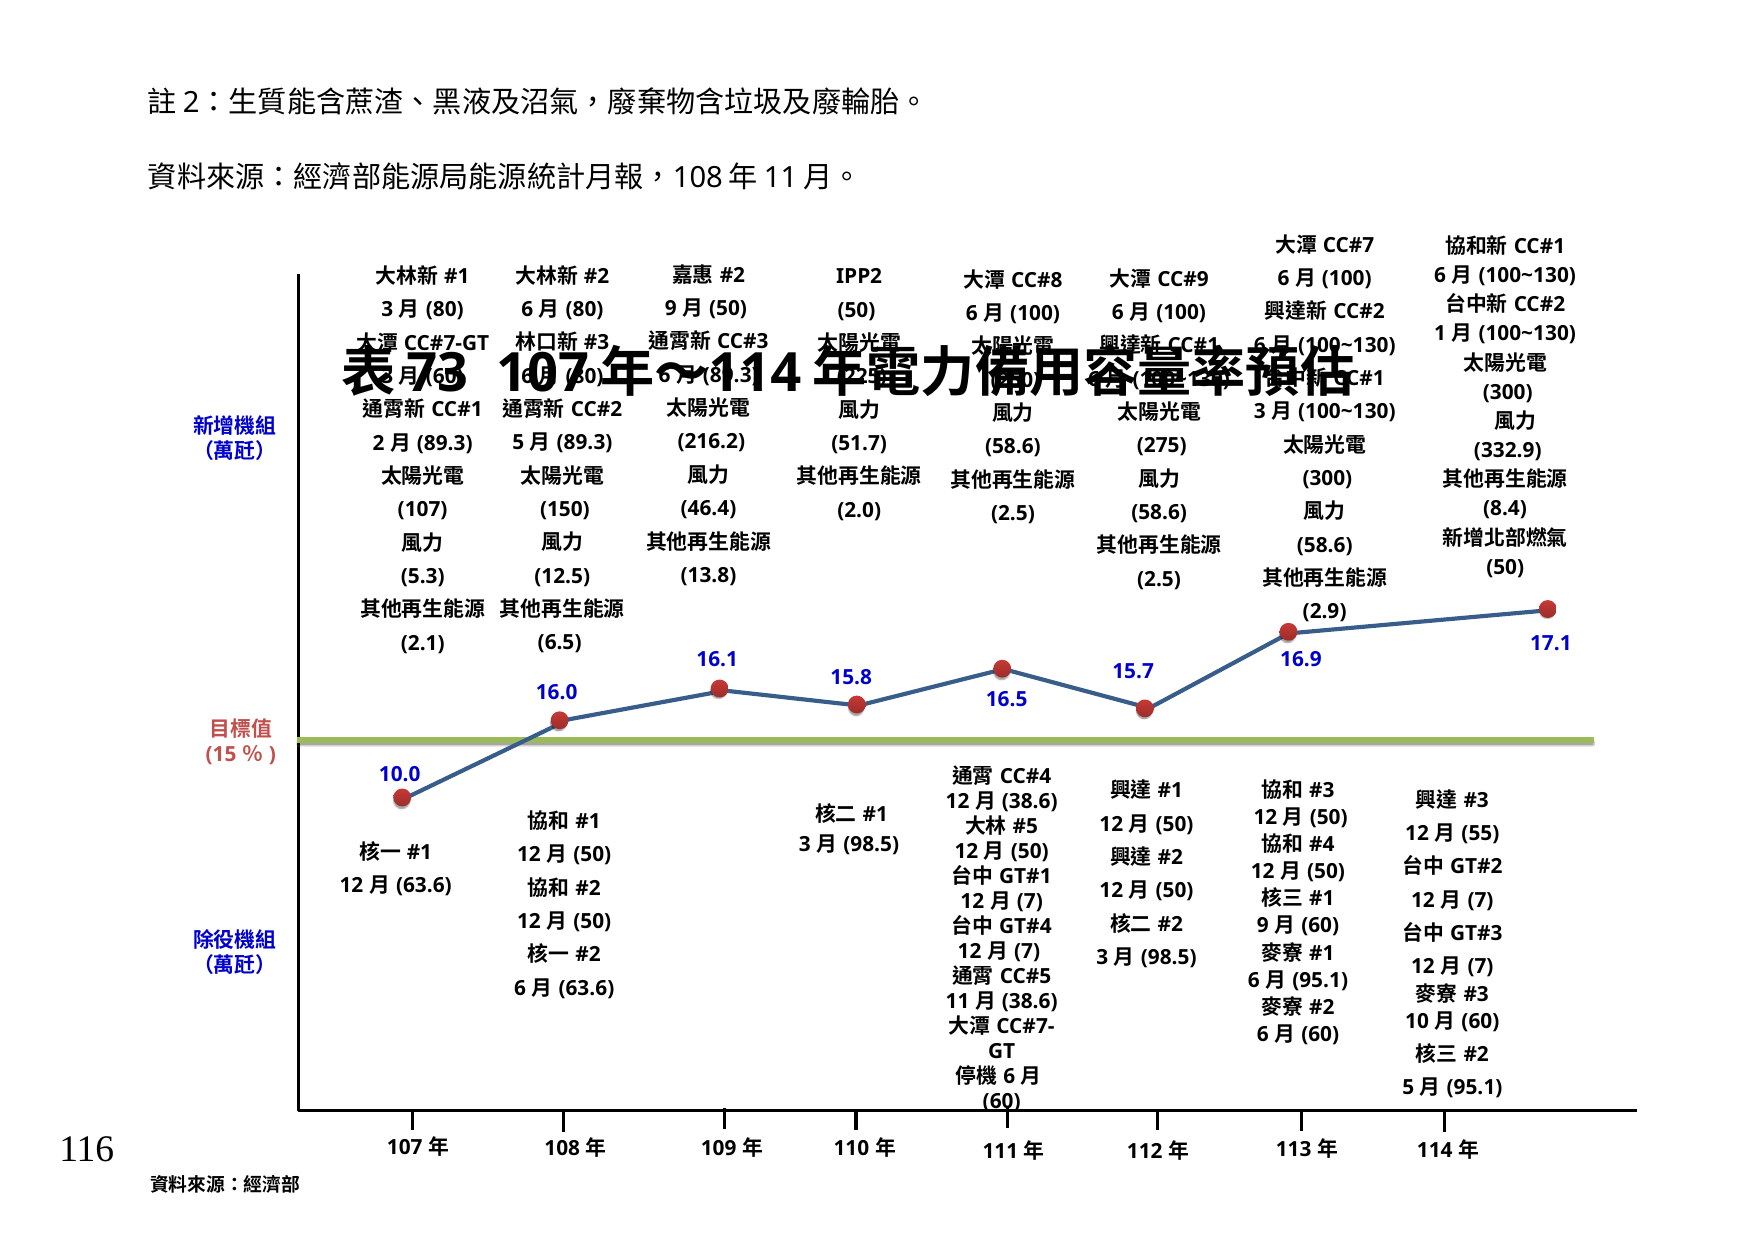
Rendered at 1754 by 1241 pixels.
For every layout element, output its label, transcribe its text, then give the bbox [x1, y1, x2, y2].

text 資料來源：經濟部能源局能源統計月報，108年11月。 [148, 137, 1594, 212]
text 表73 107年～114年電力備用容量率預估 [300, 312, 1636, 424]
text 註2：生質能含蔗渣、黑液及沼氣，廢棄物含垃圾及廢輪胎。 [148, 62, 1594, 137]
text [59, 312, 297, 424]
